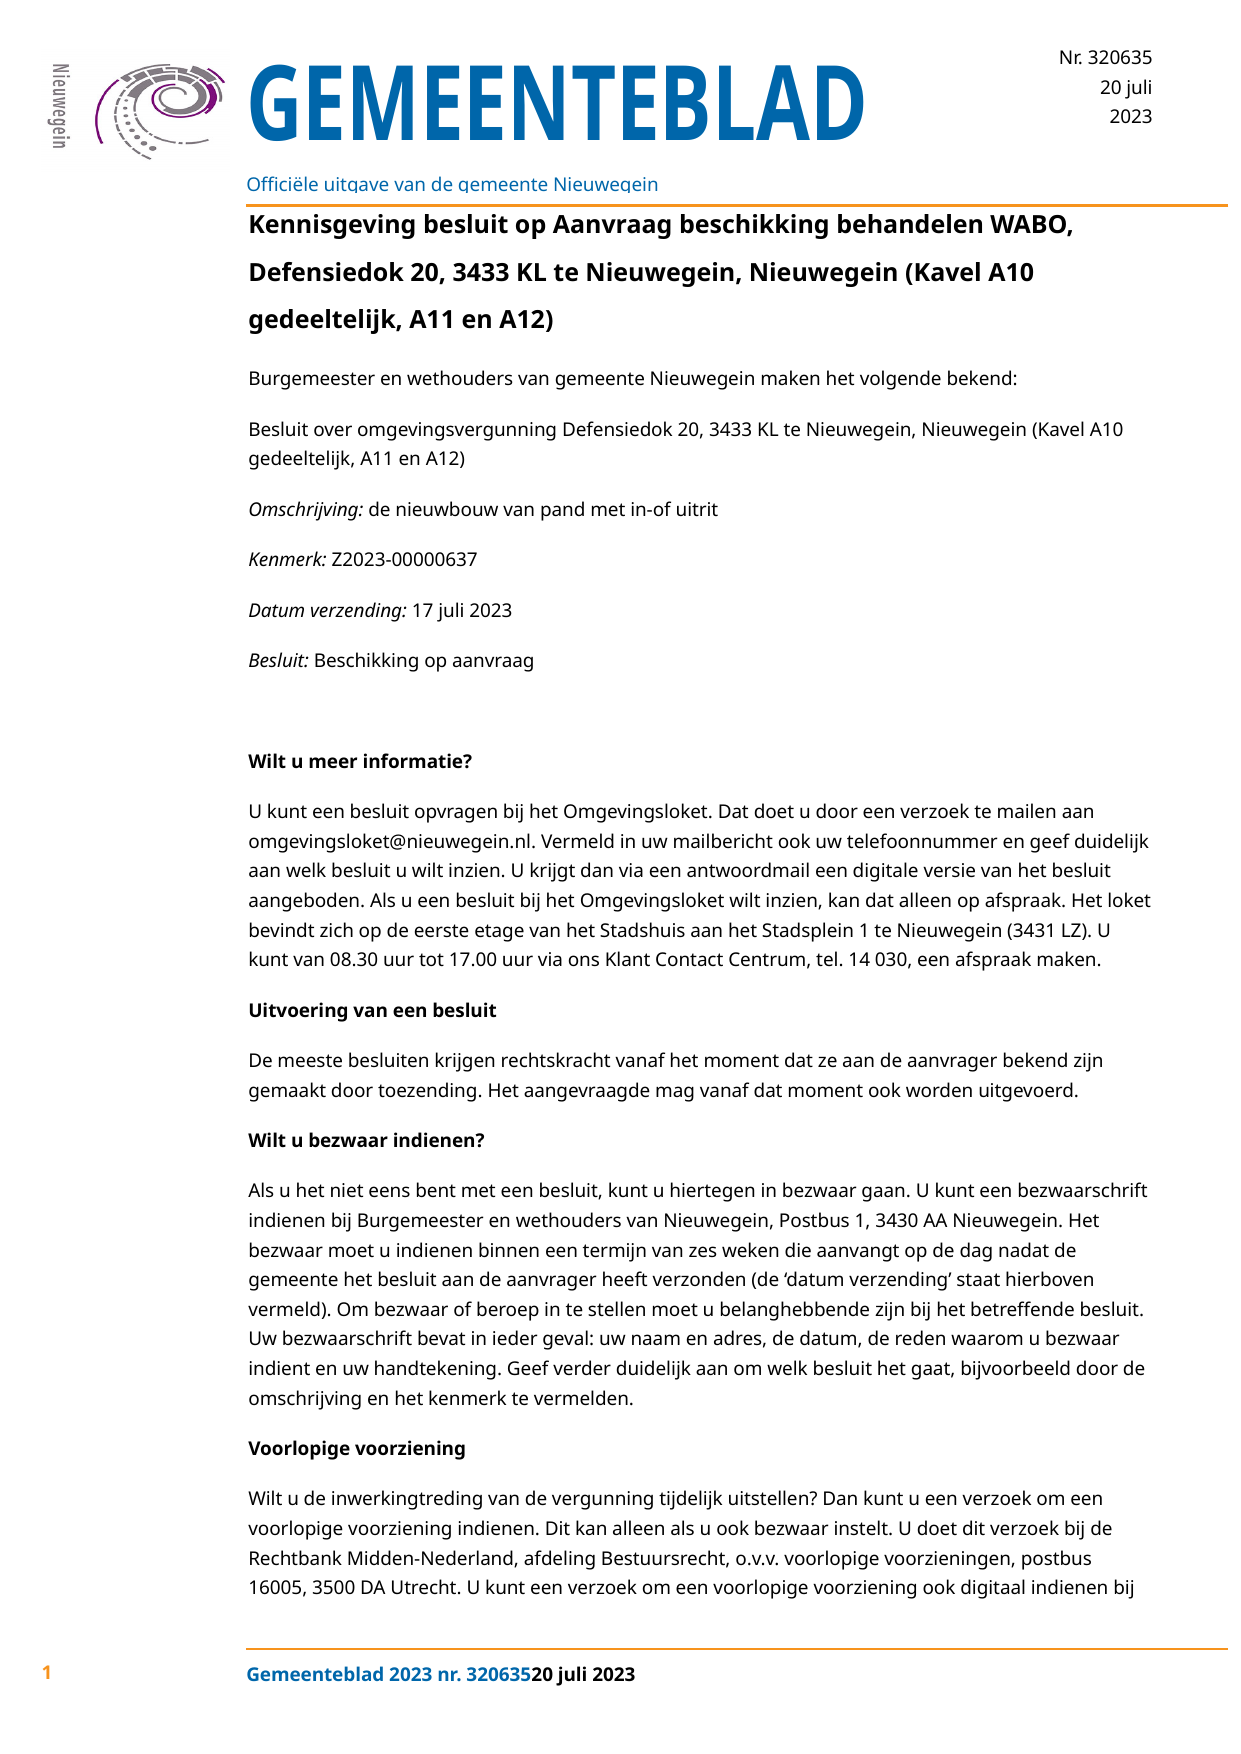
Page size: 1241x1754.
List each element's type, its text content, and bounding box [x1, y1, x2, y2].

text U kunt een besluit opvragen bij het Omgevingsloket. Dat doet u door een verzoek te mailen aan omgevingsloket@nieuwegein.nl. Vermeld in uw mailbericht ook uw telefoonnummer en geef duidelijk aan welk besluit u wilt inzien. U krijgt dan via een antwoordmail een digitale versie van het besluit aangeboden. Als u een besluit bij het Omgevingsloket wilt inzien, kan dat alleen op afspraak. Het loket bevindt zich op de eerste etage van het Stadshuis aan het Stadsplein 1 te Nieuwegein (3431 LZ). U kunt van 08.30 uur tot 17.00 uur via ons Klant Contact Centrum, tel. 14 030, een afspraak maken. [248, 798, 1152, 972]
text Wilt u meer informatie? [248, 748, 1152, 774]
text Kennisgeving besluit op Aanvraag beschikking behandelen WABO, Defensiedok 20, 3433 KL te Nieuwegein, Nieuwegein (Kavel A10 gedeeltelijk, A11 en A12) [248, 207, 1152, 336]
picture [41, 47, 231, 172]
text Uitvoering van een besluit [248, 997, 1152, 1022]
text Datum verzending: 17 juli 2023 [248, 597, 1152, 622]
text Besluit: Beschikking op aanvraag [248, 647, 1152, 673]
text De meeste besluiten krijgen rechtskracht vanaf het moment dat ze aan de aanvrager bekend zijn gemaakt door toezending. Het aangevraagde mag vanaf dat moment ook worden uitgevoerd. [248, 1047, 1152, 1102]
text Burgemeester en wethouders van gemeente Nieuwegein maken het volgende bekend: [248, 366, 1152, 391]
text Omschrijving: de nieuwbouw van pand met in-of uitrit [248, 496, 1152, 522]
text Wilt u de inwerkingtreding van de vergunning tijdelijk uitstellen? Dan kunt u een verzoek om een voorlopige voorziening indienen. Dit kan alleen als u ook bezwaar instelt. U doet dit verzoek bij de Rechtbank Midden-Nederland, afdeling Bestuursrecht, o.v.v. voorlopige voorzieningen, postbus 16005, 3500 DA Utrecht. U kunt een verzoek om een voorlopige voorziening ook digitaal indienen bij [248, 1486, 1152, 1600]
text Als u het niet eens bent met een besluit, kunt u hiertegen in bezwaar gaan. U kunt een bezwaarschrift indienen bij Burgemeester en wethouders van Nieuwegein, Postbus 1, 3430 AA Nieuwegein. Het bezwaar moet u indienen binnen een termijn van zes weken die aanvangt op de dag nadat de gemeente het besluit aan de aanvrager heeft verzonden (de ‘datum verzending’ staat hierboven vermeld). Om bezwaar of beroep in te stellen moet u belanghebbende zijn bij het betreffende besluit. Uw bezwaarschrift bevat in ieder geval: uw naam en adres, de datum, de reden waarom u bezwaar indient en uw handtekening. Geef verder duidelijk aan om welk besluit het gaat, bijvoorbeeld door de omschrijving en het kenmerk te vermelden. [248, 1178, 1152, 1410]
text Kenmerk: Z2023-00000637 [248, 546, 1152, 572]
text Wilt u bezwaar indienen? [248, 1127, 1152, 1153]
text Voorlopige voorziening [248, 1435, 1152, 1461]
text Besluit over omgevingsvergunning Defensiedok 20, 3433 KL te Nieuwegein, Nieuwegein (Kavel A10 gedeeltelijk, A11 en A12) [248, 416, 1152, 471]
